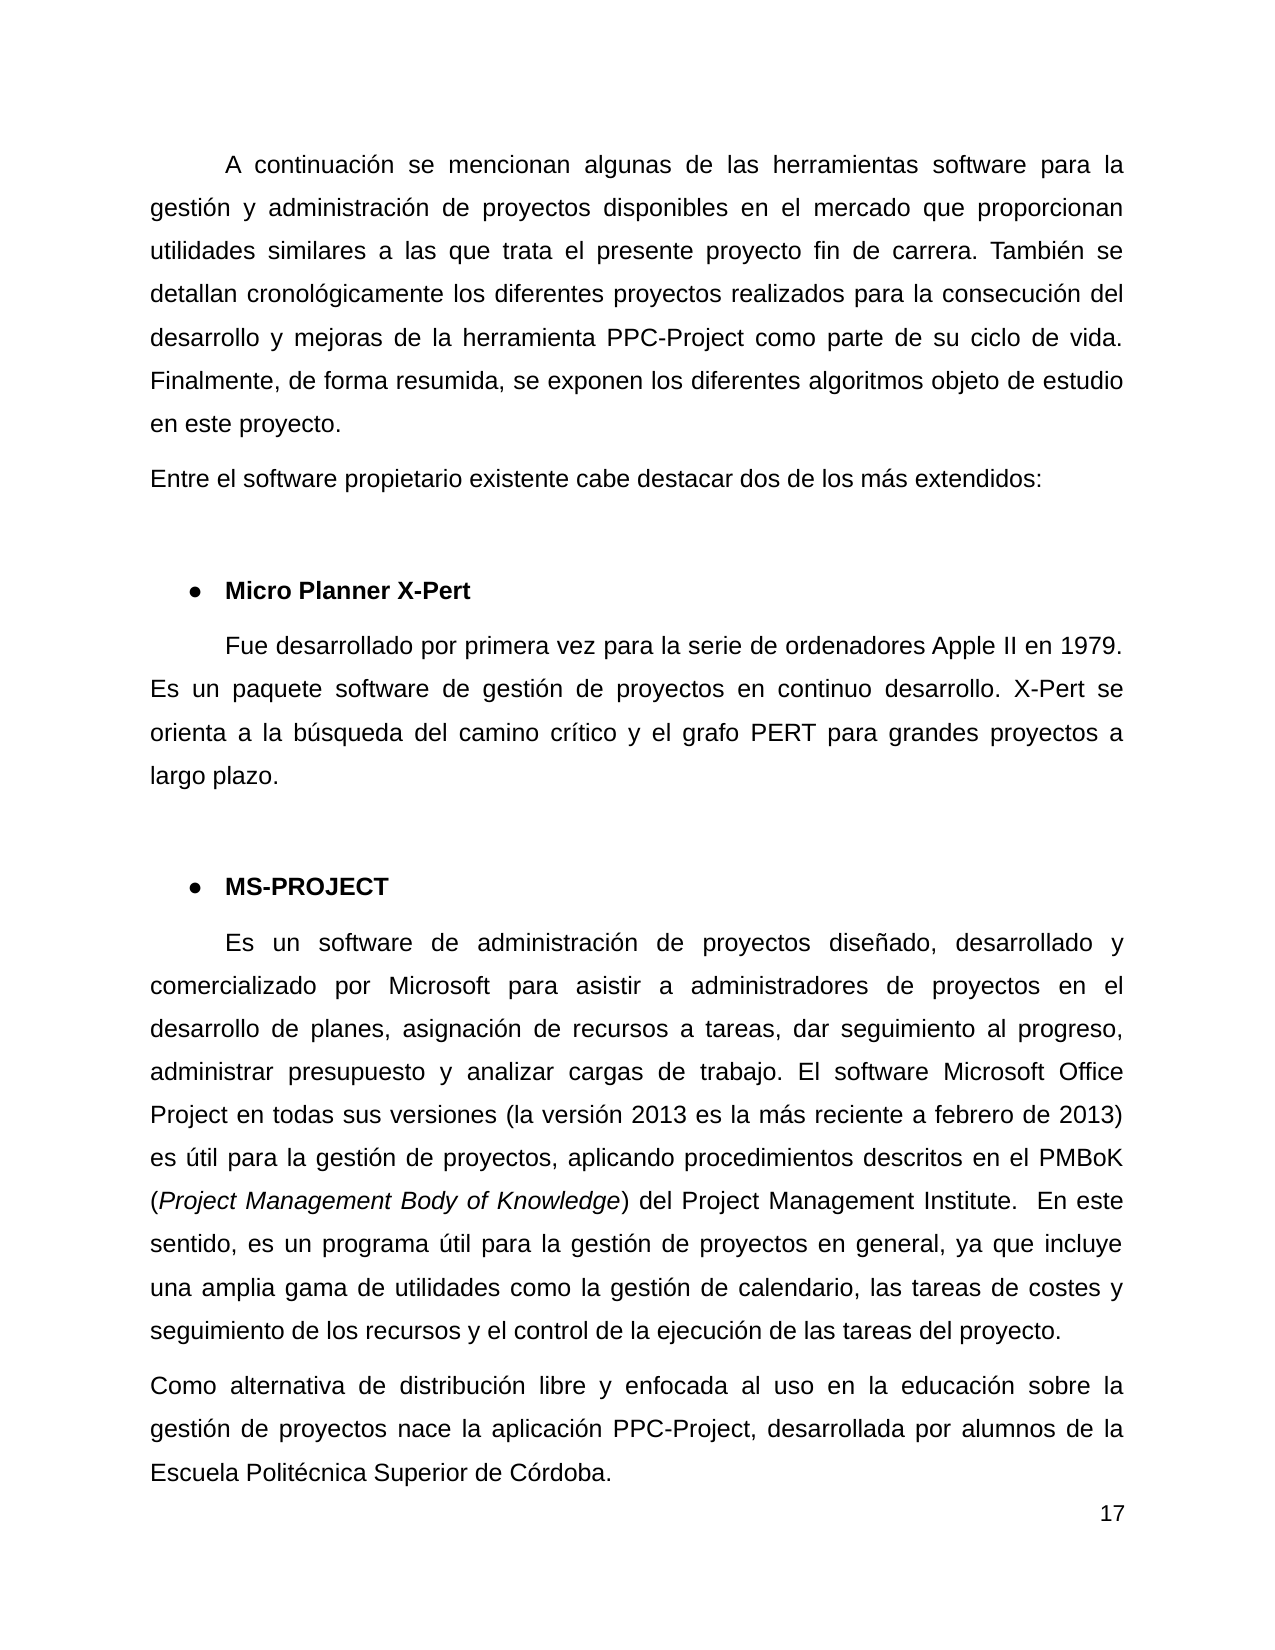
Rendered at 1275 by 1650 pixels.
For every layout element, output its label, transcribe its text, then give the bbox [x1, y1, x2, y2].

text Entre el software propietario existente cabe destacar dos de los más extendidos: [150, 464, 1125, 493]
text Fue desarrollado por primera vez para la serie de ordenadores Apple II en 1979. Es un paquete software de gestión de proyectos en continuo desarrollo. X-Pert se orienta a la búsqueda del camino crítico y el grafo PERT para grandes proyectos a largo plazo. [150, 631, 1125, 789]
list MS-PROJECT [187, 872, 1125, 901]
text Como alternativa de distribución libre y enfocada al uso en la educación sobre la gestión de proyectos nace la aplicación PPC-Project, desarrollada por alumnos de la Escuela Politécnica Superior de Córdoba. [150, 1371, 1125, 1486]
list Micro Planner X-Pert [187, 576, 1125, 604]
text Es un software de administración de proyectos diseñado, desarrollado y comercializado por Microsoft para asistir a administradores de proyectos en el desarrollo de planes, asignación de recursos a tareas, dar seguimiento al progreso, administrar presupuesto y analizar cargas de trabajo. El software Microsoft Office Project en todas sus versiones (la versión 2013 es la más reciente a febrero de 2013) es útil para la gestión de proyectos, aplicando procedimientos descritos en el PMBoK (Project Management Body of Knowledge) del Project Management Institute. En este sentido, es un programa útil para la gestión de proyectos en general, ya que incluye una amplia gama de utilidades como la gestión de calendario, las tareas de costes y seguimiento de los recursos y el control de la ejecución de las tareas del proyecto. [150, 927, 1125, 1344]
text A continuación se mencionan algunas de las herramientas software para la gestión y administración de proyectos disponibles en el mercado que proporcionan utilidades similares a las que trata el presente proyecto fin de carrera. También se detallan cronológicamente los diferentes proyectos realizados para la consecución del desarrollo y mejoras de la herramienta PPC-Project como parte de su ciclo de vida. Finalmente, de forma resumida, se exponen los diferentes algoritmos objeto de estudio en este proyecto. [150, 150, 1125, 437]
